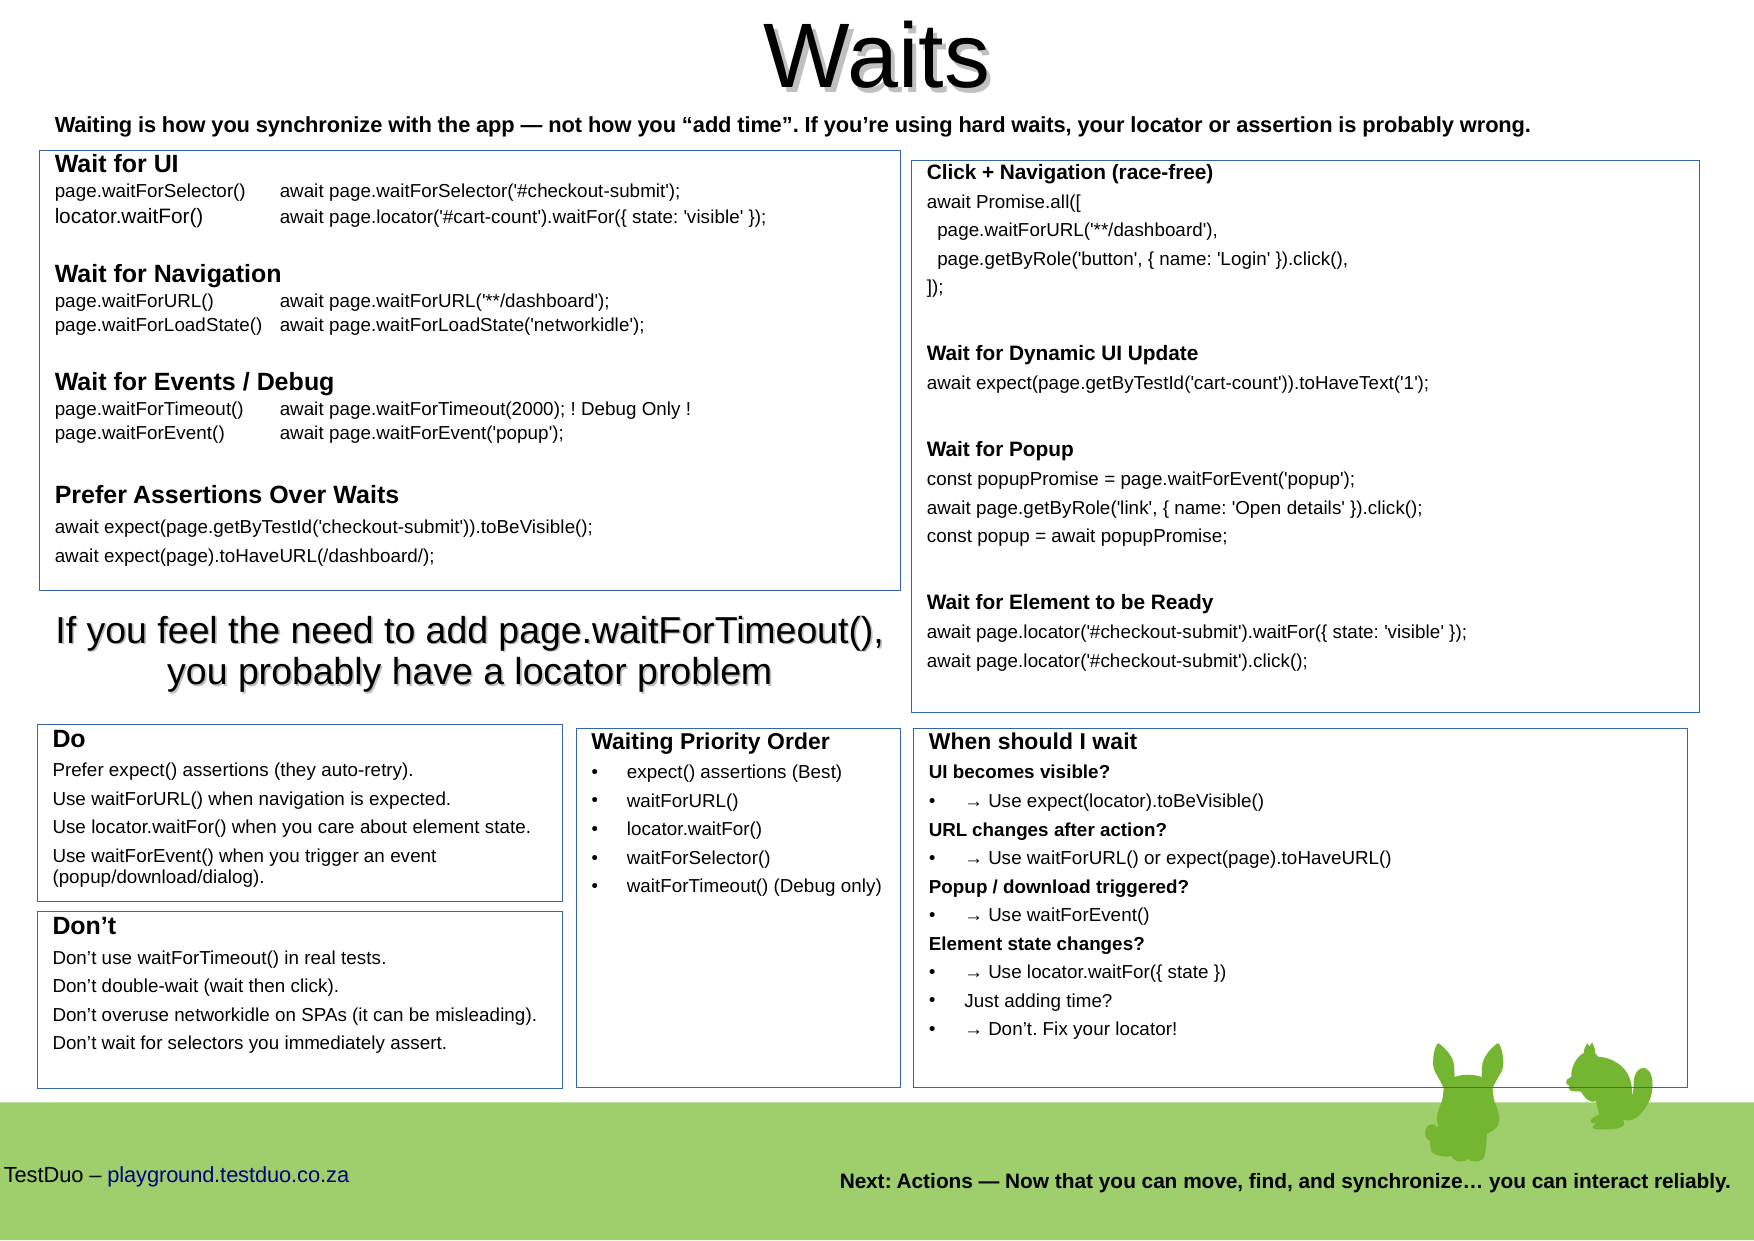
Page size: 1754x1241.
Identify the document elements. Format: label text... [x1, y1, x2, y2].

text_box When should I wait UI becomes visible? → Use expect(locator).toBeVisible() URL changes after action? → Use waitForURL() or expect(page).toHaveURL() Popup / download triggered? → Use waitForEvent() Element state changes? → Use locator.waitFor({ state }) Just adding time? → Don’t. Fix your locator! [913, 728, 1688, 1088]
title TestDuo – playground.testduo.co.za [3, 1150, 826, 1201]
text_box Click + Navigation (race-free) await Promise.all([ page.waitForURL('**/dashboard'), page.getByRole('button', { name: 'Login' }).click(), ]); Wait for Dynamic UI Update await expect(page.getByTestId('cart-count')).toHaveText('1'); Wait for Popup const popupPromise = page.waitForEvent('popup'); await page.getByRole('link', { name: 'Open details' }).click(); const popup = await popupPromise; Wait for Element to be Ready await page.locator('#checkout-submit').waitFor({ state: 'visible' }); await page.locator('#checkout-submit').click(); [911, 160, 1700, 713]
text_box Do Prefer expect() assertions (they auto-retry). Use waitForURL() when navigation is expected. Use locator.waitFor() when you care about element state. Use waitForEvent() when you trigger an event (popup/download/dialog). [37, 724, 563, 902]
text_box Waiting Priority Order expect() assertions (Best) waitForURL() locator.waitFor() waitForSelector() waitForTimeout() (Debug only) [576, 728, 901, 1088]
text_box Waiting is how you synchronize with the app — not how you “add time”. If you’re using hard waits, your locator or assertion is probably wrong. [39, 112, 1711, 151]
title If you feel the need to add page.waitForTimeout(), you probably have a locator problem [39, 609, 901, 694]
text_box Next: Actions — Now that you can move, find, and synchronize… you can interact reliably. [825, 1162, 1754, 1201]
text_box Don’t Don’t use waitForTimeout() in real tests. Don’t double-wait (wait then click). Don’t overuse networkidle on SPAs (it can be misleading). Don’t wait for selectors you immediately assert. [37, 911, 563, 1089]
text_box Wait for UI page.waitForSelector() await page.waitForSelector('#checkout-submit'); locator.waitFor() await page.locator('#cart-count').waitFor({ state: 'visible' }); Wait for Navigation page.waitForURL() await page.waitForURL('**/dashboard'); page.waitForLoadState() await page.waitForLoadState('networkidle'); Wait for Events / Debug page.waitForTimeout() await page.waitForTimeout(2000); ! Debug Only ! page.waitForEvent() await page.waitForEvent('popup'); Prefer Assertions Over Waits await expect(page.getByTestId('checkout-submit')).toBeVisible(); await expect(page).toHaveURL(/dashboard/); [39, 151, 901, 591]
title Waits [93, 0, 1660, 112]
